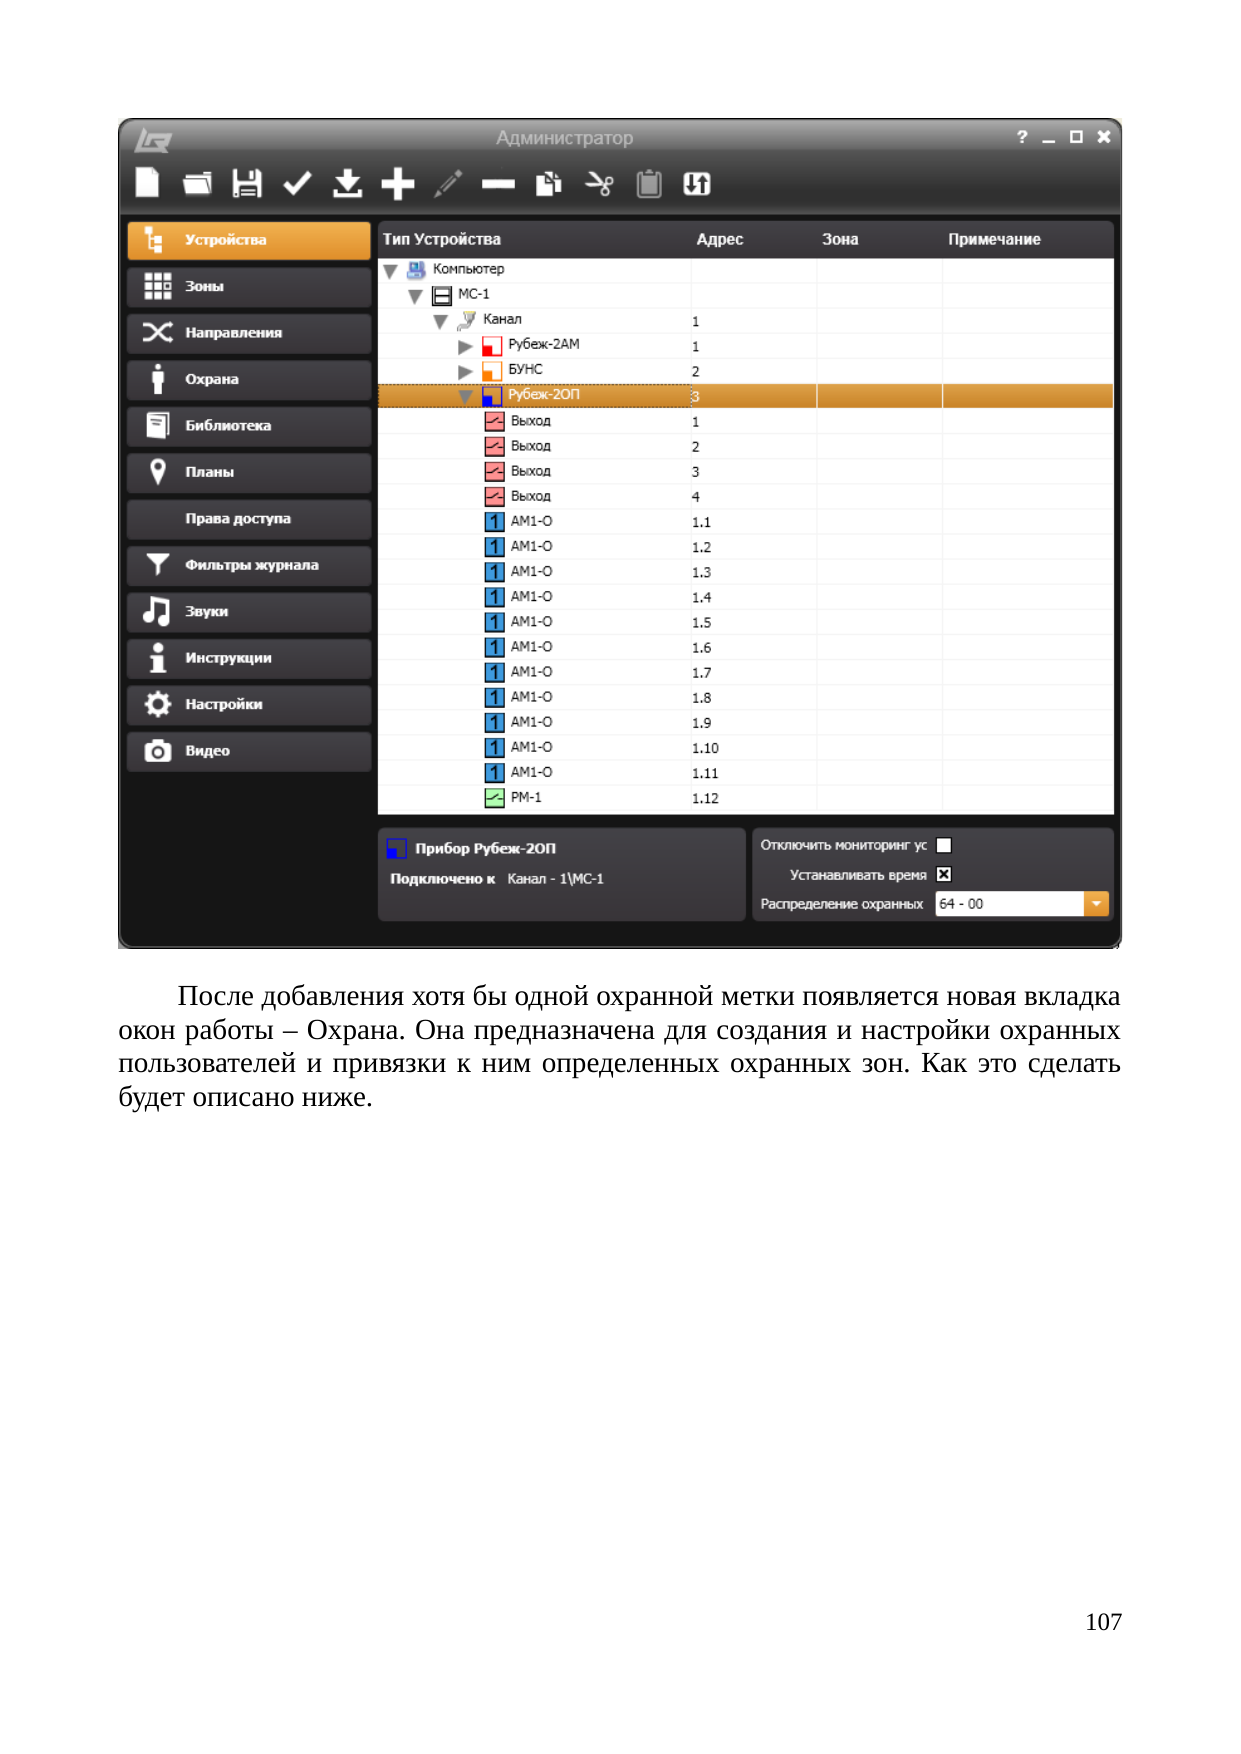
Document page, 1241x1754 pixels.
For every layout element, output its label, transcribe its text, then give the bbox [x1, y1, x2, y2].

picture [118, 118, 1123, 949]
text После добавления хотя бы одной охранной метки появляется новая вкладка окон работы – Охрана. Она предназначена для создания и настройки охранных пользователей и привязки к ним определенных охранных зон. Как это сделать будет описано ниже. [118, 949, 1122, 1112]
